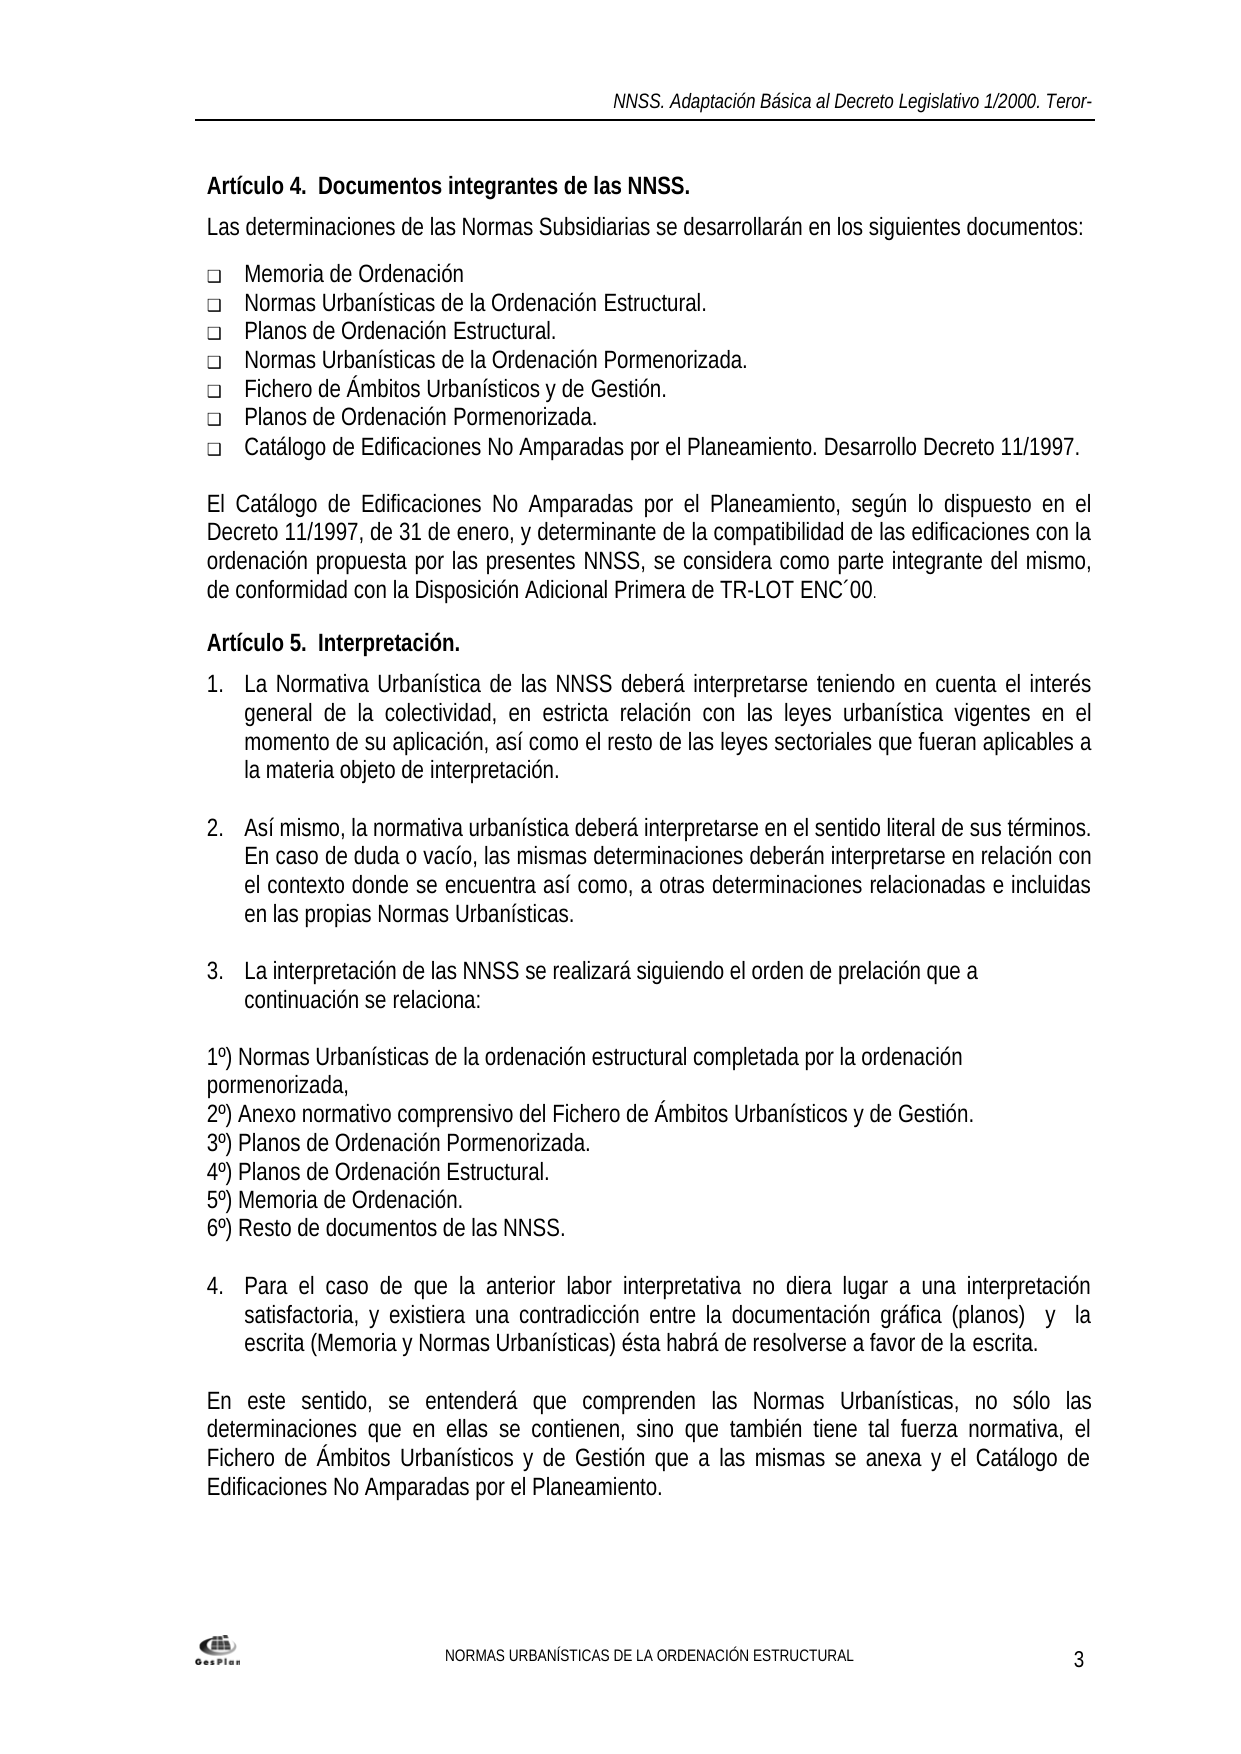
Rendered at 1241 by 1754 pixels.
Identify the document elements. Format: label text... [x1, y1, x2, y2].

list Normas Urbanísticas de la Ordenación Estructural. [207, 288, 1107, 317]
text 2º) Anexo normativo comprensivo del Fichero de Ámbitos Urbanísticos y de Gestión. 3º) Planos de Ordenación Pormenorizada. [207, 1099, 978, 1156]
text 1º) Normas Urbanísticas de la ordenación estructural completada por la ordenación pormenorizada, [207, 1042, 978, 1099]
list La interpretación de las NNSS se realizará siguiendo el orden de prelación que a continuación se relaciona: [207, 956, 1093, 1013]
text En este sentido, se entenderá que comprenden las Normas Urbanísticas, no sólo las determinaciones que en ellas se contienen, sino que también tiene tal fuerza normativa, el Fichero de Ámbitos Urbanísticos y de Gestión que a las mismas se anexa y el Catálogo de Edificaciones No Amparadas por el Planeamiento. [207, 1386, 1093, 1500]
subtitle Artículo 5. Interpretación. [207, 628, 1107, 657]
text 6º) Resto de documentos de las NNSS. [207, 1214, 1107, 1242]
list Catálogo de Edificaciones No Amparadas por el Planeamiento. Desarrollo Decreto 11/1997. [207, 431, 1107, 460]
list Así mismo, la normativa urbanística deberá interpretarse en el sentido literal de sus términos. En caso de duda o vacío, las mismas determinaciones deberán interpretarse en relación con el contexto donde se encuentra así como, a otras determinaciones relacionadas e incluidas en las propias Normas Urbanísticas. [207, 813, 1093, 927]
subtitle Artículo 4. Documentos integrantes de las NNSS. [207, 171, 1107, 199]
list Memoria de Ordenación [207, 259, 1107, 288]
list Planos de Ordenación Estructural. [207, 317, 1107, 346]
list Para el caso de que la anterior labor interpretativa no diera lugar a una interpretación satisfactoria, y existiera una contradicción entre la documentación gráfica (planos) y la escrita (Memoria y Normas Urbanísticas) ésta habrá de resolverse a favor de la escrita. [207, 1271, 1093, 1357]
text Las determinaciones de las Normas Subsidiarias se desarrollarán en los siguientes documentos: [207, 212, 1107, 240]
text El Catálogo de Edificaciones No Amparadas por el Planeamiento, según lo dispuesto en el Decreto 11/1997, de 31 de enero, y determinante de la compatibilidad de las edificaciones con la ordenación propuesta por las presentes NNSS, se considera como parte integrante del mismo, de conformidad con la Disposición Adicional Primera de TR-LOT ENC´00. [207, 489, 1093, 603]
list Normas Urbanísticas de la Ordenación Pormenorizada. [207, 346, 1107, 374]
list La Normativa Urbanística de las NNSS deberá interpretarse teniendo en cuenta el interés general de la colectividad, en estricta relación con las leyes urbanística vigentes en el momento de su aplicación, así como el resto de las leyes sectoriales que fueran aplicables a la materia objeto de interpretación. [207, 669, 1093, 784]
picture [195, 1635, 240, 1665]
text 4º) Planos de Ordenación Estructural. 5º) Memoria de Ordenación. [207, 1156, 553, 1214]
list Planos de Ordenación Pormenorizada. [207, 403, 1107, 431]
list Fichero de Ámbitos Urbanísticos y de Gestión. [207, 374, 1107, 403]
